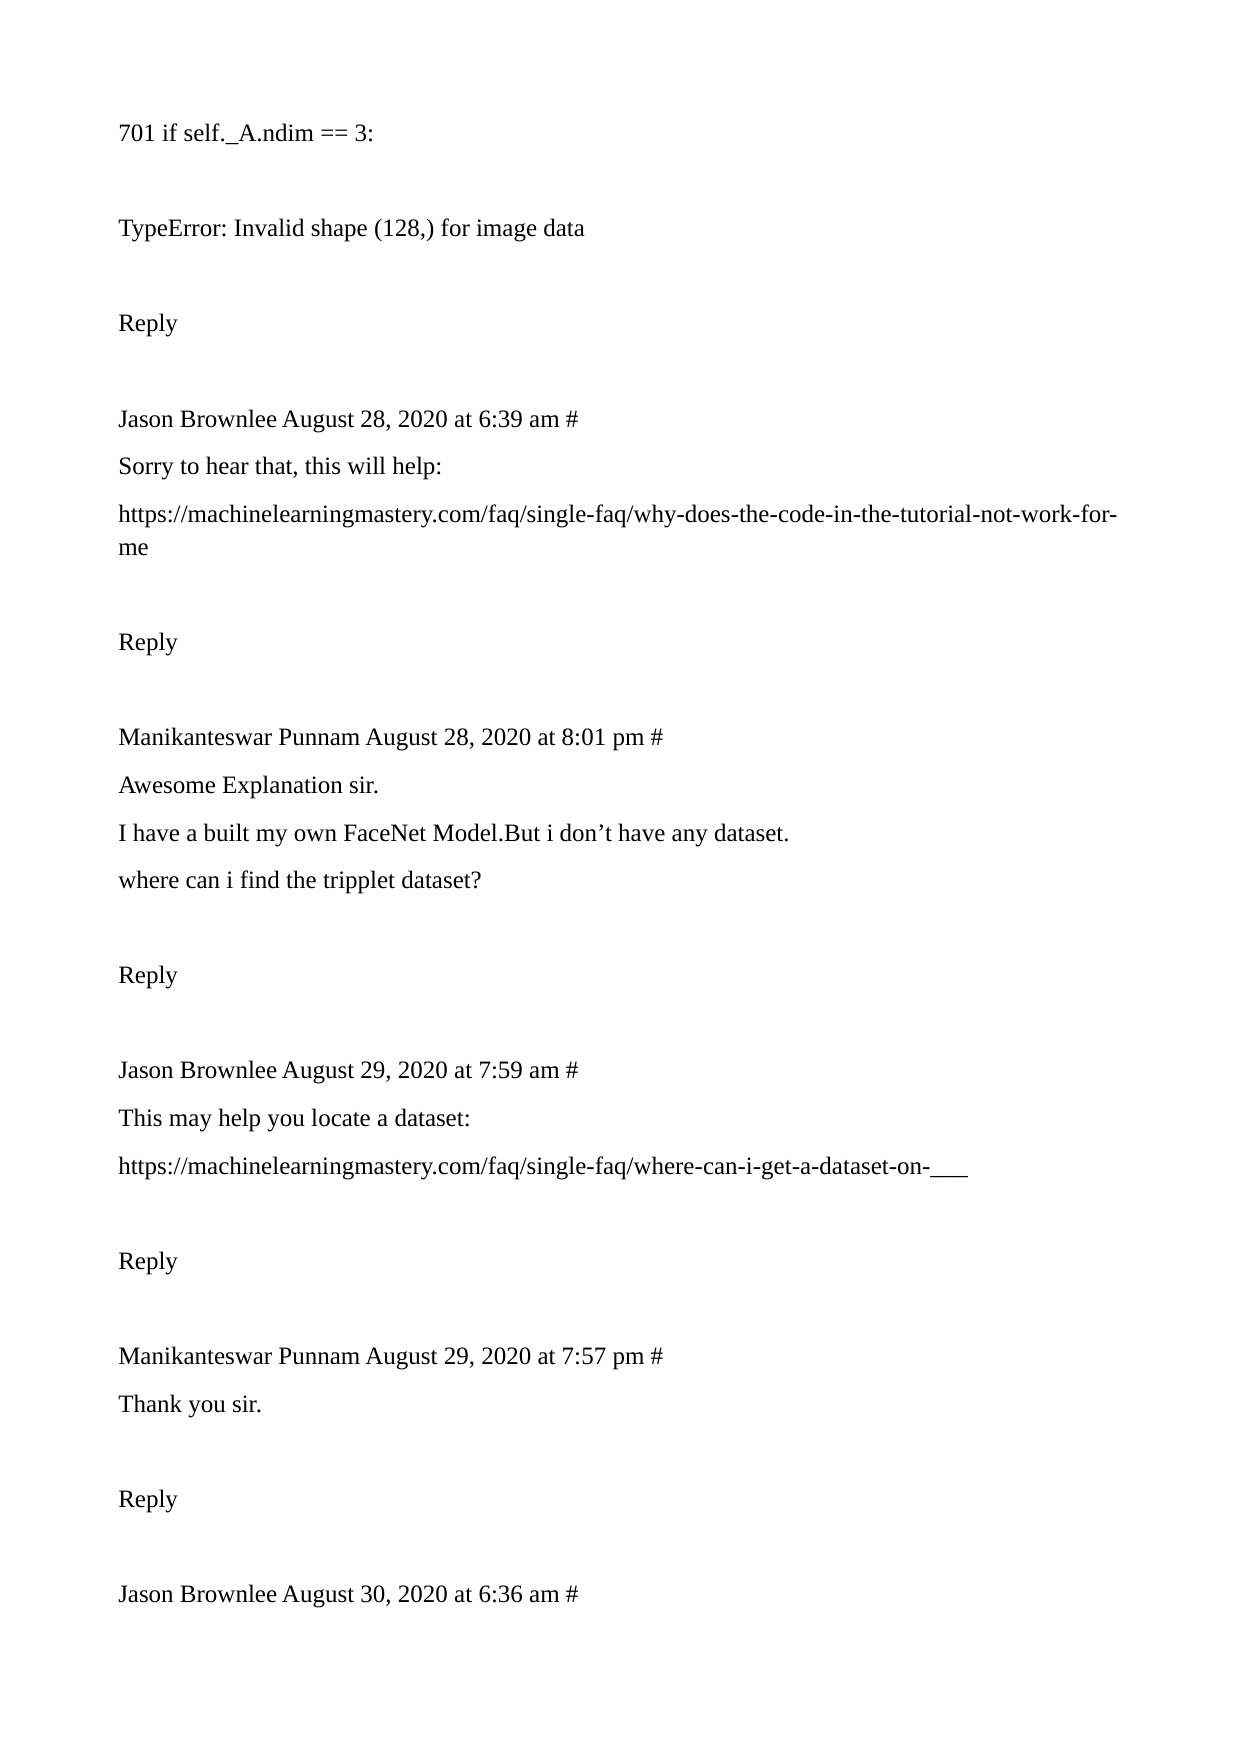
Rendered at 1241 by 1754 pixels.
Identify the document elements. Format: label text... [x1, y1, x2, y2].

text Reply [118, 308, 1122, 337]
text Jason Brownlee August 28, 2020 at 6:39 am # [118, 404, 1122, 432]
text I have a built my own FaceNet Model.But i don’t have any dataset. [118, 818, 1122, 846]
text Reply [118, 1246, 1122, 1275]
text Sorry to hear that, this will help: [118, 451, 1122, 480]
text where can i find the tripplet dataset? [118, 865, 1122, 894]
text https://machinelearningmastery.com/faq/single-faq/where-can-i-get-a-dataset-on-___ [118, 1151, 1122, 1179]
text Awesome Explanation sir. [118, 770, 1122, 799]
text Manikanteswar Punnam August 29, 2020 at 7:57 pm # [118, 1341, 1122, 1370]
text https://machinelearningmastery.com/faq/single-faq/why-does-the-code-in-the-tutorial-not-work-for-me [118, 499, 1122, 561]
text Jason Brownlee August 29, 2020 at 7:59 am # [118, 1056, 1122, 1084]
text Reply [118, 960, 1122, 989]
text Jason Brownlee August 30, 2020 at 6:36 am # [118, 1579, 1122, 1608]
text Reply [118, 627, 1122, 656]
text 701 if self._A.ndim == 3: [118, 118, 1122, 147]
text Thank you sir. [118, 1389, 1122, 1418]
text Reply [118, 1484, 1122, 1513]
text This may help you locate a dataset: [118, 1103, 1122, 1132]
text TypeError: Invalid shape (128,) for image data [118, 213, 1122, 242]
text Manikanteswar Punnam August 28, 2020 at 8:01 pm # [118, 722, 1122, 751]
